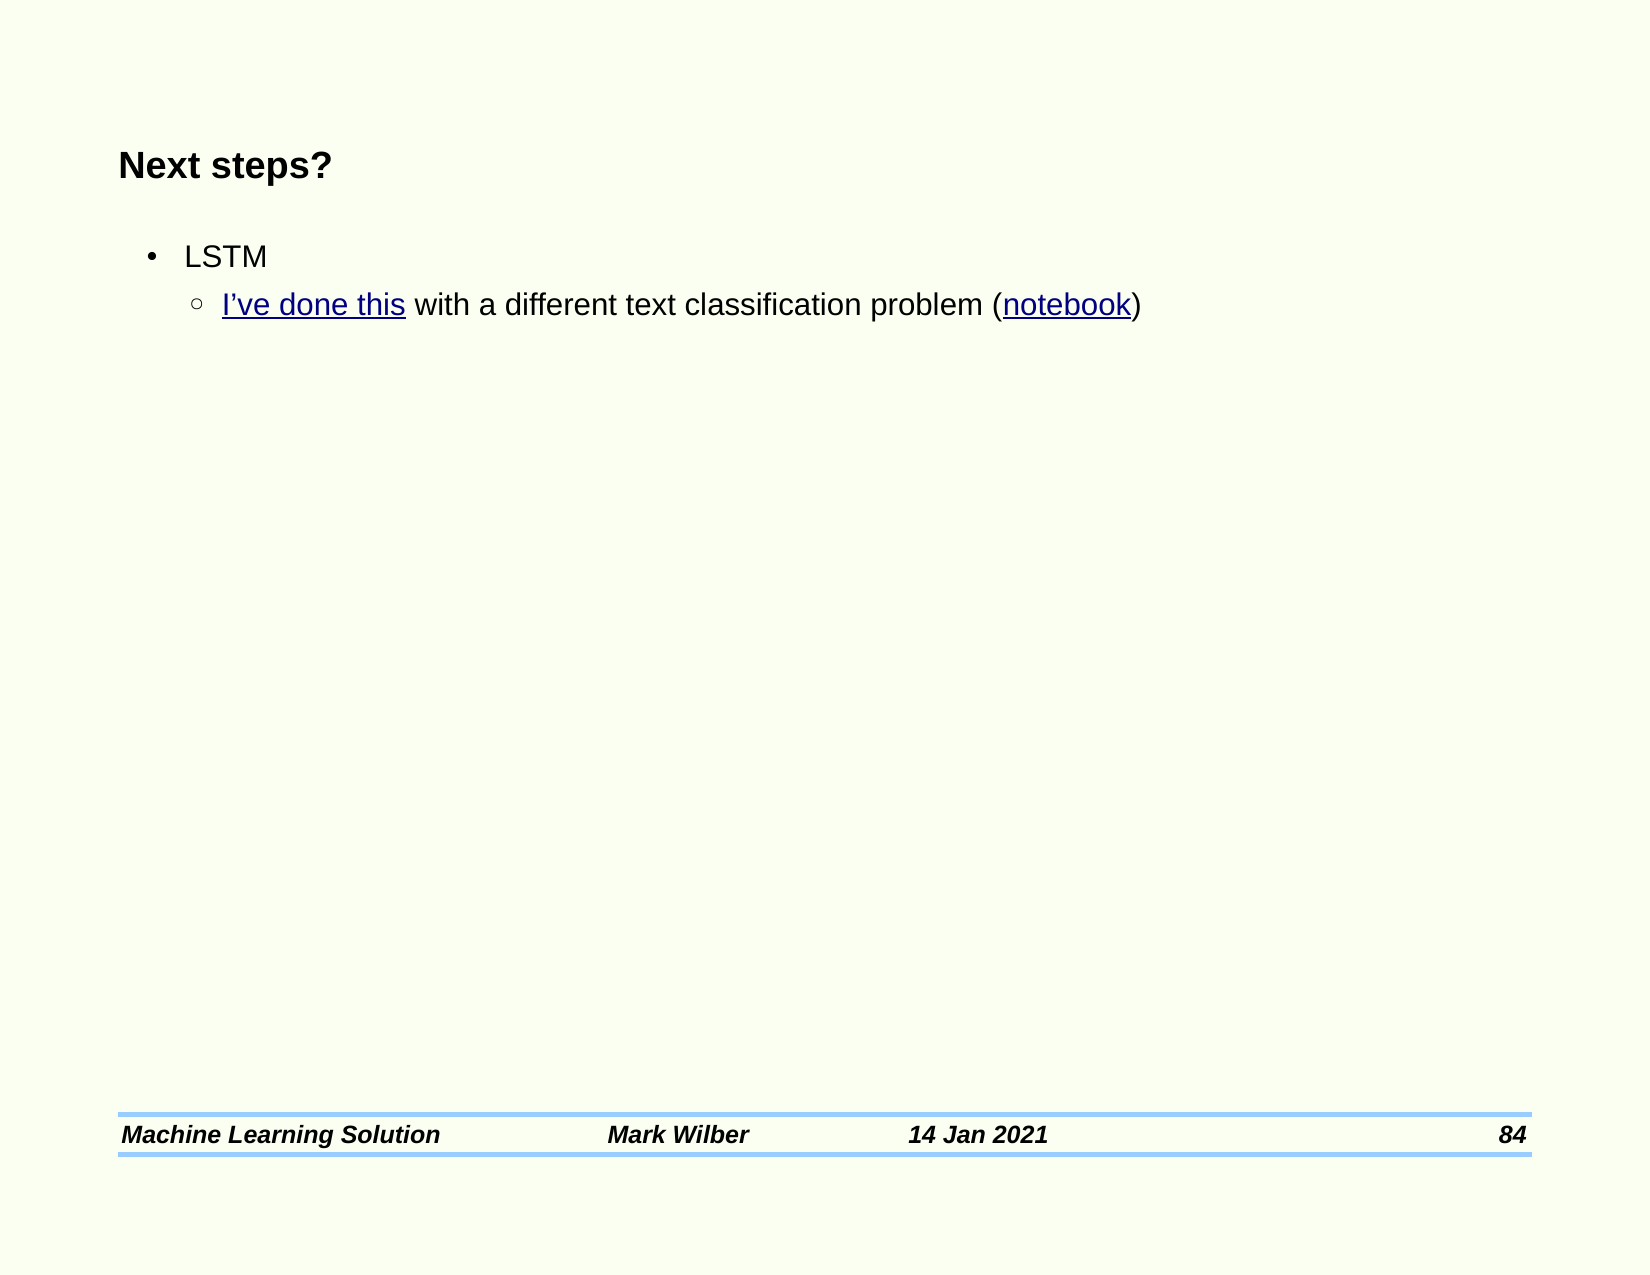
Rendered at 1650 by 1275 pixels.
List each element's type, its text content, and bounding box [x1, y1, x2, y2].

list LSTM [147, 238, 1532, 274]
list I’ve done this with a different text classification problem (notebook) [184, 286, 1532, 322]
subtitle Next steps? [118, 143, 1532, 187]
